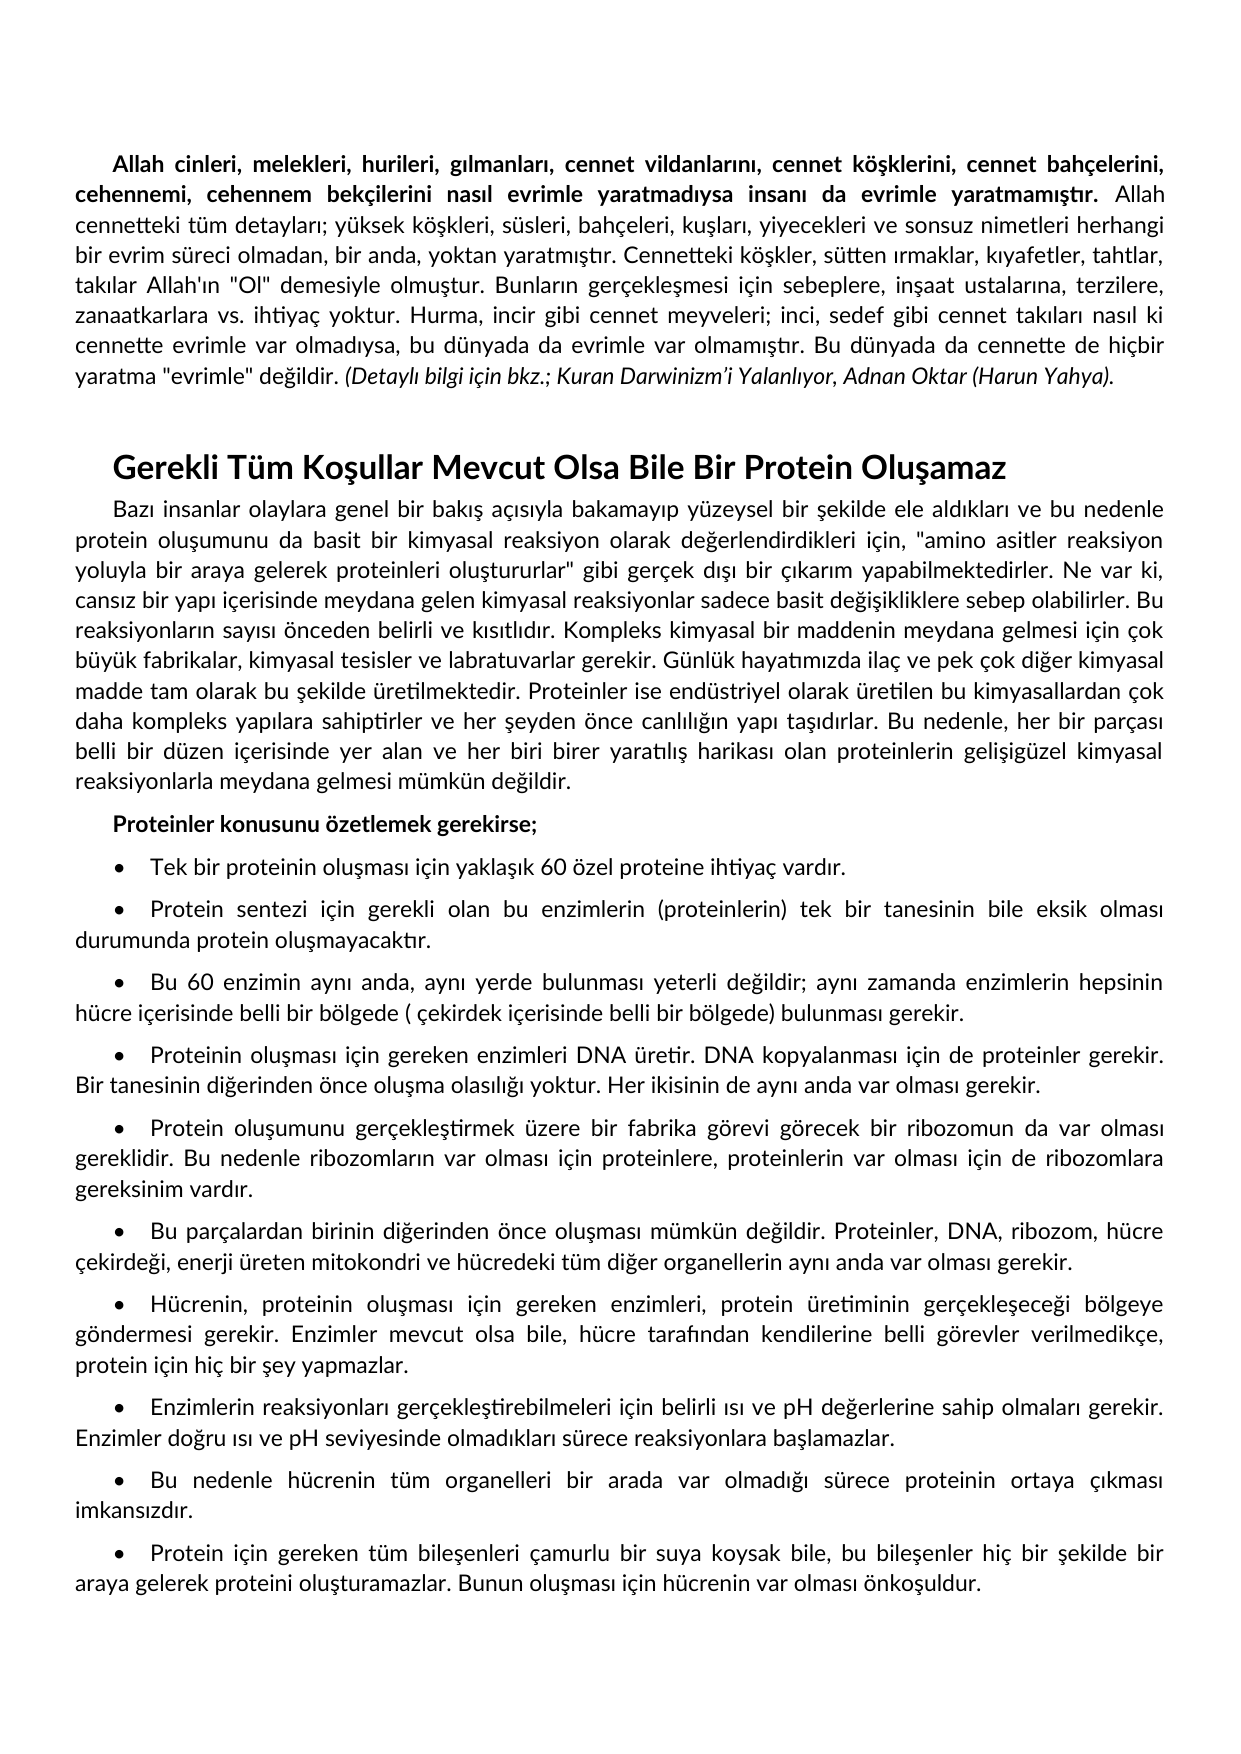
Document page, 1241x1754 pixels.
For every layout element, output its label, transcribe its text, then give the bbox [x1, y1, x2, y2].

text • Hücrenin, proteinin oluşması için gereken enzimleri, protein üretiminin gerçekleşeceği bölgeye göndermesi gerekir. Enzimler mevcut olsa bile, hücre tarafından kendilerine belli görevler verilmedikçe, protein için hiç bir şey yapmazlar. [75, 1290, 1165, 1378]
text • Protein oluşumunu gerçekleştirmek üzere bir fabrika görevi görecek bir ribozomun da var olması gereklidir. Bu nedenle ribozomların var olması için proteinlere, proteinlerin var olması için de ribozomlara gereksinim vardır. [75, 1114, 1165, 1202]
text • Bu parçalardan birinin diğerinden önce oluşması mümkün değildir. Proteinler, DNA, ribozom, hücre çekirdeği, enerji üreten mitokondri ve hücredeki tüm diğer organellerin aynı anda var olması gerekir. [75, 1217, 1165, 1275]
text • Proteinin oluşması için gereken enzimleri DNA üretir. DNA kopyalanması için de proteinler gerekir. Bir tanesinin diğerinden önce oluşma olasılığı yoktur. Her ikisinin de aynı anda var olması gerekir. [75, 1041, 1165, 1099]
text • Tek bir proteinin oluşması için yaklaşık 60 özel proteine ihtiyaç vardır. [75, 852, 1165, 880]
text • Protein için gereken tüm bileşenleri çamurlu bir suya koysak bile, bu bileşenler hiç bir şekilde bir araya gelerek proteini oluşturamazlar. Bunun oluşması için hücrenin var olması önkoşuldur. [75, 1539, 1165, 1597]
text Allah cinleri, melekleri, hurileri, gılmanları, cennet vildanlarını, cennet köşklerini, cennet bahçelerini, cehennemi, cehennem bekçilerini nasıl evrimle yaratmadıysa insanı da evrimle yaratmamıştır. Allah cennetteki tüm detayları; yüksek köşkleri, süsleri, bahçeleri, kuşları, yiyecekleri ve sonsuz nimetleri herhangi bir evrim süreci olmadan, bir anda, yoktan yaratmıştır. Cennetteki köşkler, sütten ırmaklar, kıyafetler, tahtlar, takılar Allah'ın "Ol" demesiyle olmuştur. Bunların gerçekleşmesi için sebeplere, inşaat ustalarına, terzilere, zanaatkarlara vs. ihtiyaç yoktur. Hurma, incir gibi cennet meyveleri; inci, sedef gibi cennet takıları nasıl ki cennette evrimle var olmadıysa, bu dünyada da evrimle var olmamıştır. Bu dünyada da cennette de hiçbir yaratma "evrimle" değildir. (Detaylı bilgi için bkz.; Kuran Darwinizm’i Yalanlıyor, Adnan Oktar (Harun Yahya). [75, 150, 1165, 389]
text Bazı insanlar olaylara genel bir bakış açısıyla bakamayıp yüzeysel bir şekilde ele aldıkları ve bu nedenle protein oluşumunu da basit bir kimyasal reaksiyon olarak değerlendirdikleri için, "amino asitler reaksiyon yoluyla bir araya gelerek proteinleri oluştururlar" gibi gerçek dışı bir çıkarım yapabilmektedirler. Ne var ki, cansız bir yapı içerisinde meydana gelen kimyasal reaksiyonlar sadece basit değişikliklere sebep olabilirler. Bu reaksiyonların sayısı önceden belirli ve kısıtlıdır. Kompleks kimyasal bir maddenin meydana gelmesi için çok büyük fabrikalar, kimyasal tesisler ve labratuvarlar gerekir. Günlük hayatımızda ilaç ve pek çok diğer kimyasal madde tam olarak bu şekilde üretilmektedir. Proteinler ise endüstriyel olarak üretilen bu kimyasallardan çok daha kompleks yapılara sahiptirler ve her şeyden önce canlılığın yapı taşıdırlar. Bu nedenle, her bir parçası belli bir düzen içerisinde yer alan ve her biri birer yaratılış harikası olan proteinlerin gelişigüzel kimyasal reaksiyonlarla meydana gelmesi mümkün değildir. [75, 495, 1165, 794]
text Proteinler konusunu özetlemek gerekirse; [75, 810, 1165, 837]
text • Protein sentezi için gerekli olan bu enzimlerin (proteinlerin) tek bir tanesinin bile eksik olması durumunda protein oluşmayacaktır. [75, 895, 1165, 953]
text • Enzimlerin reaksiyonları gerçekleştirebilmeleri için belirli ısı ve pH değerlerine sahip olmaları gerekir. Enzimler doğru ısı ve pH seviyesinde olmadıkları sürece reaksiyonlara başlamazlar. [75, 1393, 1165, 1451]
text • Bu nedenle hücrenin tüm organelleri bir arada var olmadığı sürece proteinin ortaya çıkması imkansızdır. [75, 1466, 1165, 1524]
subtitle Gerekli Tüm Koşullar Mevcut Olsa Bile Bir Protein Oluşamaz [112, 447, 1165, 487]
text • Bu 60 enzimin aynı anda, aynı yerde bulunması yeterli değildir; aynı zamanda enzimlerin hepsinin hücre içerisinde belli bir bölgede ( çekirdek içerisinde belli bir bölgede) bulunması gerekir. [75, 968, 1165, 1026]
